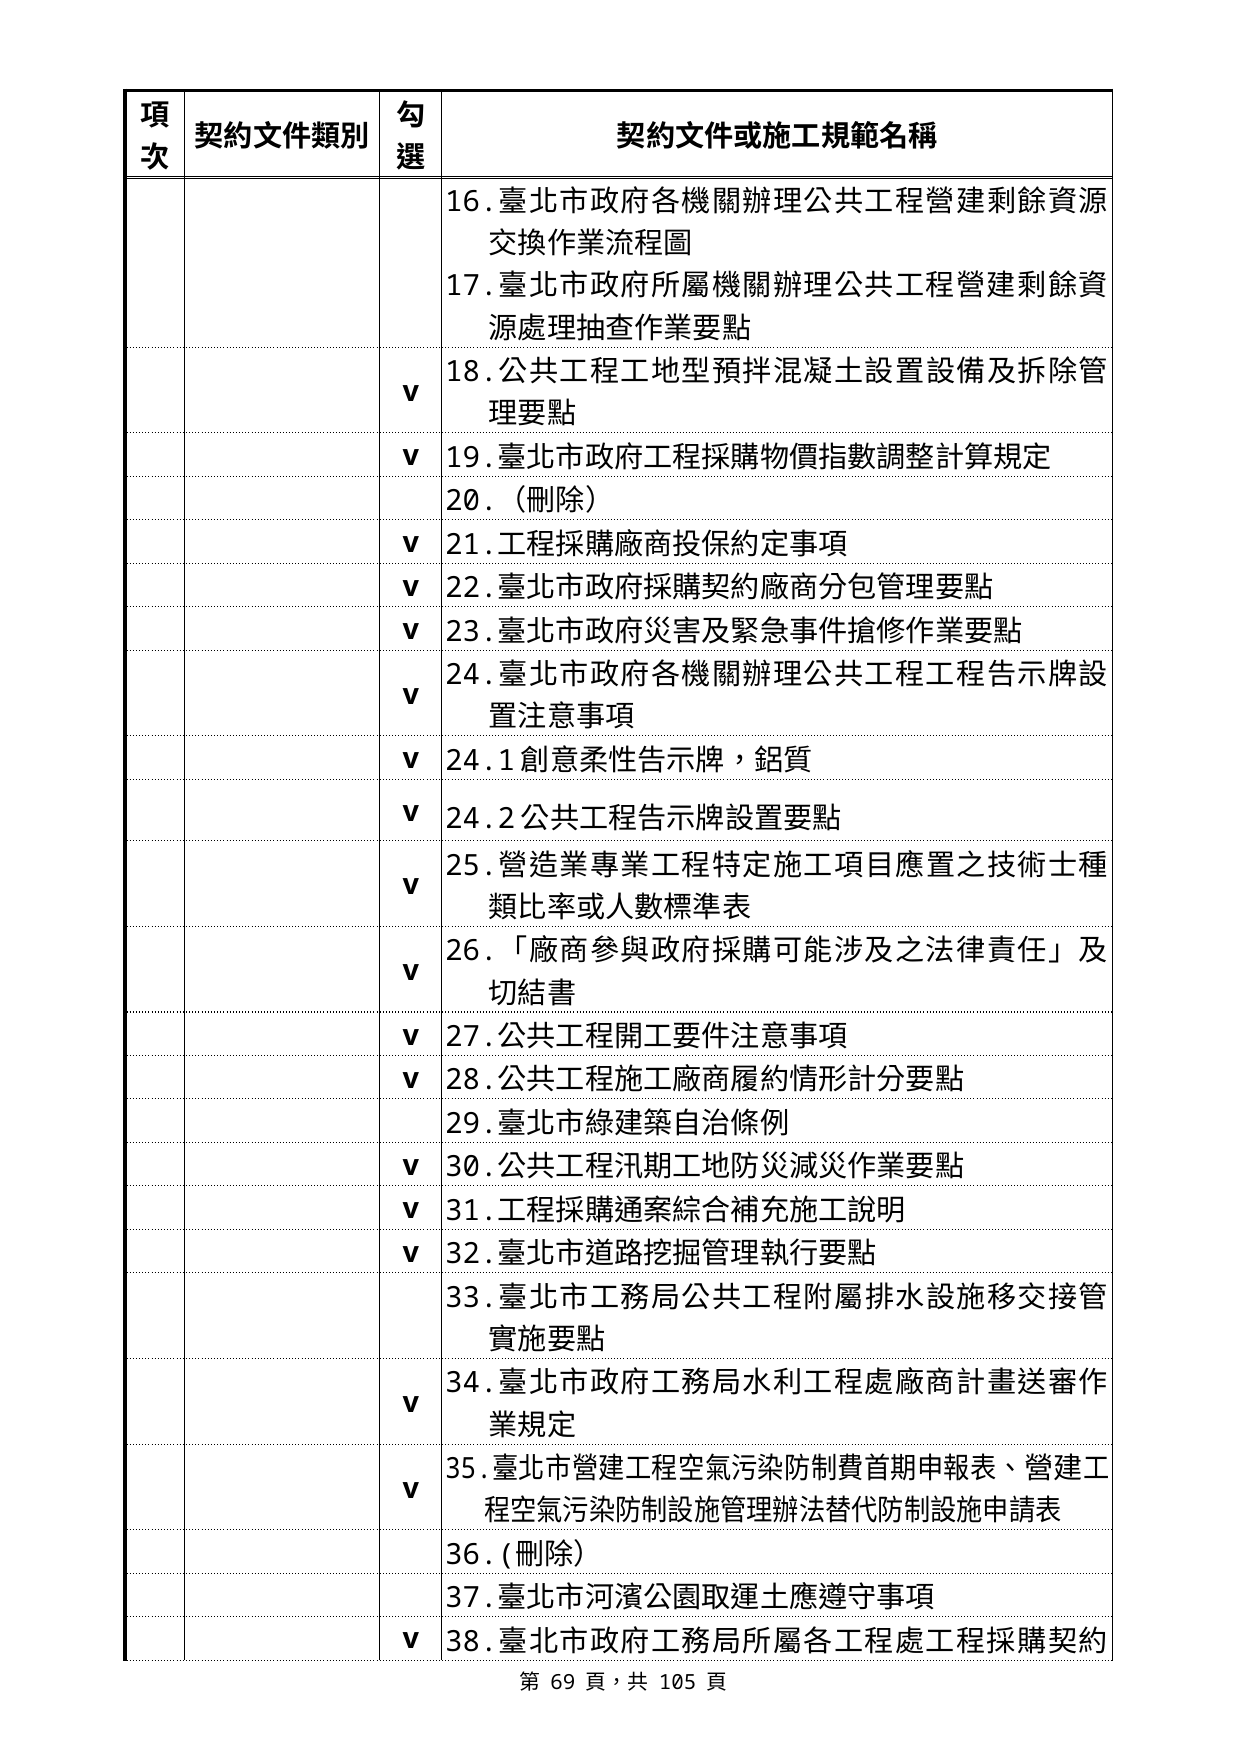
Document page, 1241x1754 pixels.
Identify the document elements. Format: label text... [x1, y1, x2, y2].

table_cell [185, 840, 379, 926]
table_cell 29.臺北市綠建築自治條例 [442, 1098, 1112, 1142]
table_cell [127, 563, 184, 606]
table_cell [185, 735, 379, 779]
table_cell [185, 650, 379, 735]
table_cell [127, 926, 184, 1011]
table_cell v [380, 926, 441, 1011]
table_cell [127, 347, 184, 432]
table_cell v [380, 779, 441, 840]
table_cell v [380, 1011, 441, 1055]
table_cell [127, 1529, 184, 1573]
table_cell [185, 1185, 379, 1229]
table_cell [185, 1358, 379, 1443]
table_cell [185, 179, 379, 347]
table_cell 34.臺北市政府工務局水利工程處廠商計畫送審作業規定 [442, 1358, 1112, 1443]
table_header 勾選 [380, 92, 441, 176]
table_cell 35.臺北市營建工程空氣污染防制費首期申報表、營建工程空氣污染防制設施管理辦法替代防制設施申請表 [442, 1444, 1112, 1529]
table_cell [185, 476, 379, 519]
table_cell [380, 179, 441, 347]
table_header 契約文件類別 [185, 92, 379, 176]
table_cell [380, 1573, 441, 1616]
table_cell [127, 1444, 184, 1529]
table_header 契約文件或施工規範名稱 [442, 92, 1112, 176]
table_cell [185, 926, 379, 1011]
table_cell [127, 1011, 184, 1055]
table_cell [185, 1616, 379, 1659]
table_cell 24.臺北市政府各機關辦理公共工程工程告示牌設置注意事項 [442, 650, 1112, 735]
table_cell [380, 1272, 441, 1358]
table_cell [127, 840, 184, 926]
table_cell [185, 563, 379, 606]
table_cell 22.臺北市政府採購契約廠商分包管理要點 [442, 563, 1112, 606]
table_cell 36.(刪除） [442, 1529, 1112, 1573]
table_cell v [380, 650, 441, 735]
table_cell [127, 1142, 184, 1185]
table_cell v [380, 735, 441, 779]
table_cell 28.公共工程施工廠商履約情形計分要點 [442, 1055, 1112, 1098]
table_cell v [380, 432, 441, 476]
table_cell v [380, 840, 441, 926]
table_cell [127, 735, 184, 779]
table_cell [127, 1616, 184, 1659]
table_cell [127, 1098, 184, 1142]
table_cell 18.公共工程工地型預拌混凝土設置設備及拆除管理要點 [442, 347, 1112, 432]
table_cell [380, 476, 441, 519]
table_cell 25.營造業專業工程特定施工項目應置之技術士種類比率或人數標準表 [442, 840, 1112, 926]
table_cell [185, 1055, 379, 1098]
table_cell [127, 476, 184, 519]
table_cell [185, 606, 379, 649]
table_cell [127, 1229, 184, 1272]
table_cell [380, 1529, 441, 1573]
table_cell 24.1創意柔性告示牌，鋁質 [442, 735, 1112, 779]
table_cell v [380, 1142, 441, 1185]
table_cell [185, 1529, 379, 1573]
table_cell v [380, 519, 441, 563]
table_cell [127, 606, 184, 649]
table_cell 37.臺北市河濱公園取運土應遵守事項 [442, 1573, 1112, 1616]
table_cell v [380, 1055, 441, 1098]
table_cell v [380, 347, 441, 432]
table_cell [380, 1098, 441, 1142]
table_cell [127, 1185, 184, 1229]
table_cell 31.工程採購通案綜合補充施工說明 [442, 1185, 1112, 1229]
table_cell v [380, 1616, 441, 1659]
table_cell [127, 779, 184, 840]
table_cell v [380, 1185, 441, 1229]
table_cell 30.公共工程汛期工地防災減災作業要點 [442, 1142, 1112, 1185]
table_cell [185, 1573, 379, 1616]
table_cell 32.臺北市道路挖掘管理執行要點 [442, 1229, 1112, 1272]
table_cell 27.公共工程開工要件注意事項 [442, 1011, 1112, 1055]
table_cell [185, 1098, 379, 1142]
table_cell v [380, 1444, 441, 1529]
table_cell 16.臺北市政府各機關辦理公共工程營建剩餘資源交換作業流程圖 17.臺北市政府所屬機關辦理公共工程營建剩餘資源處理抽查作業要點 [442, 179, 1112, 347]
table_cell [127, 1055, 184, 1098]
table_cell 24.2公共工程告示牌設置要點 [442, 779, 1112, 840]
table_cell v [380, 563, 441, 606]
table_cell [185, 519, 379, 563]
table_cell [185, 347, 379, 432]
table_cell [127, 179, 184, 347]
table_cell v [380, 1229, 441, 1272]
table_cell [127, 1272, 184, 1358]
table_cell 26.「廠商參與政府採購可能涉及之法律責任」及切結書 [442, 926, 1112, 1011]
table_cell 20.（刪除） [442, 476, 1112, 519]
table_cell 23.臺北市政府災害及緊急事件搶修作業要點 [442, 606, 1112, 649]
table_cell [127, 650, 184, 735]
table_cell [127, 1573, 184, 1616]
table_cell [185, 432, 379, 476]
table_cell v [380, 1358, 441, 1443]
table_cell 19.臺北市政府工程採購物價指數調整計算規定 [442, 432, 1112, 476]
table_cell 21.工程採購廠商投保約定事項 [442, 519, 1112, 563]
table_cell v [380, 606, 441, 649]
table_cell [185, 1011, 379, 1055]
table_header 項次 [127, 92, 184, 176]
table_cell [185, 779, 379, 840]
table_cell [185, 1444, 379, 1529]
table_cell [127, 432, 184, 476]
table_cell 33.臺北市工務局公共工程附屬排水設施移交接管實施要點 [442, 1272, 1112, 1358]
table_cell [127, 519, 184, 563]
table_cell 38.臺北市政府工務局所屬各工程處工程採購契約 [442, 1616, 1112, 1659]
table_cell [185, 1272, 379, 1358]
table_cell [185, 1229, 379, 1272]
table_cell [127, 1358, 184, 1443]
table_cell [185, 1142, 379, 1185]
